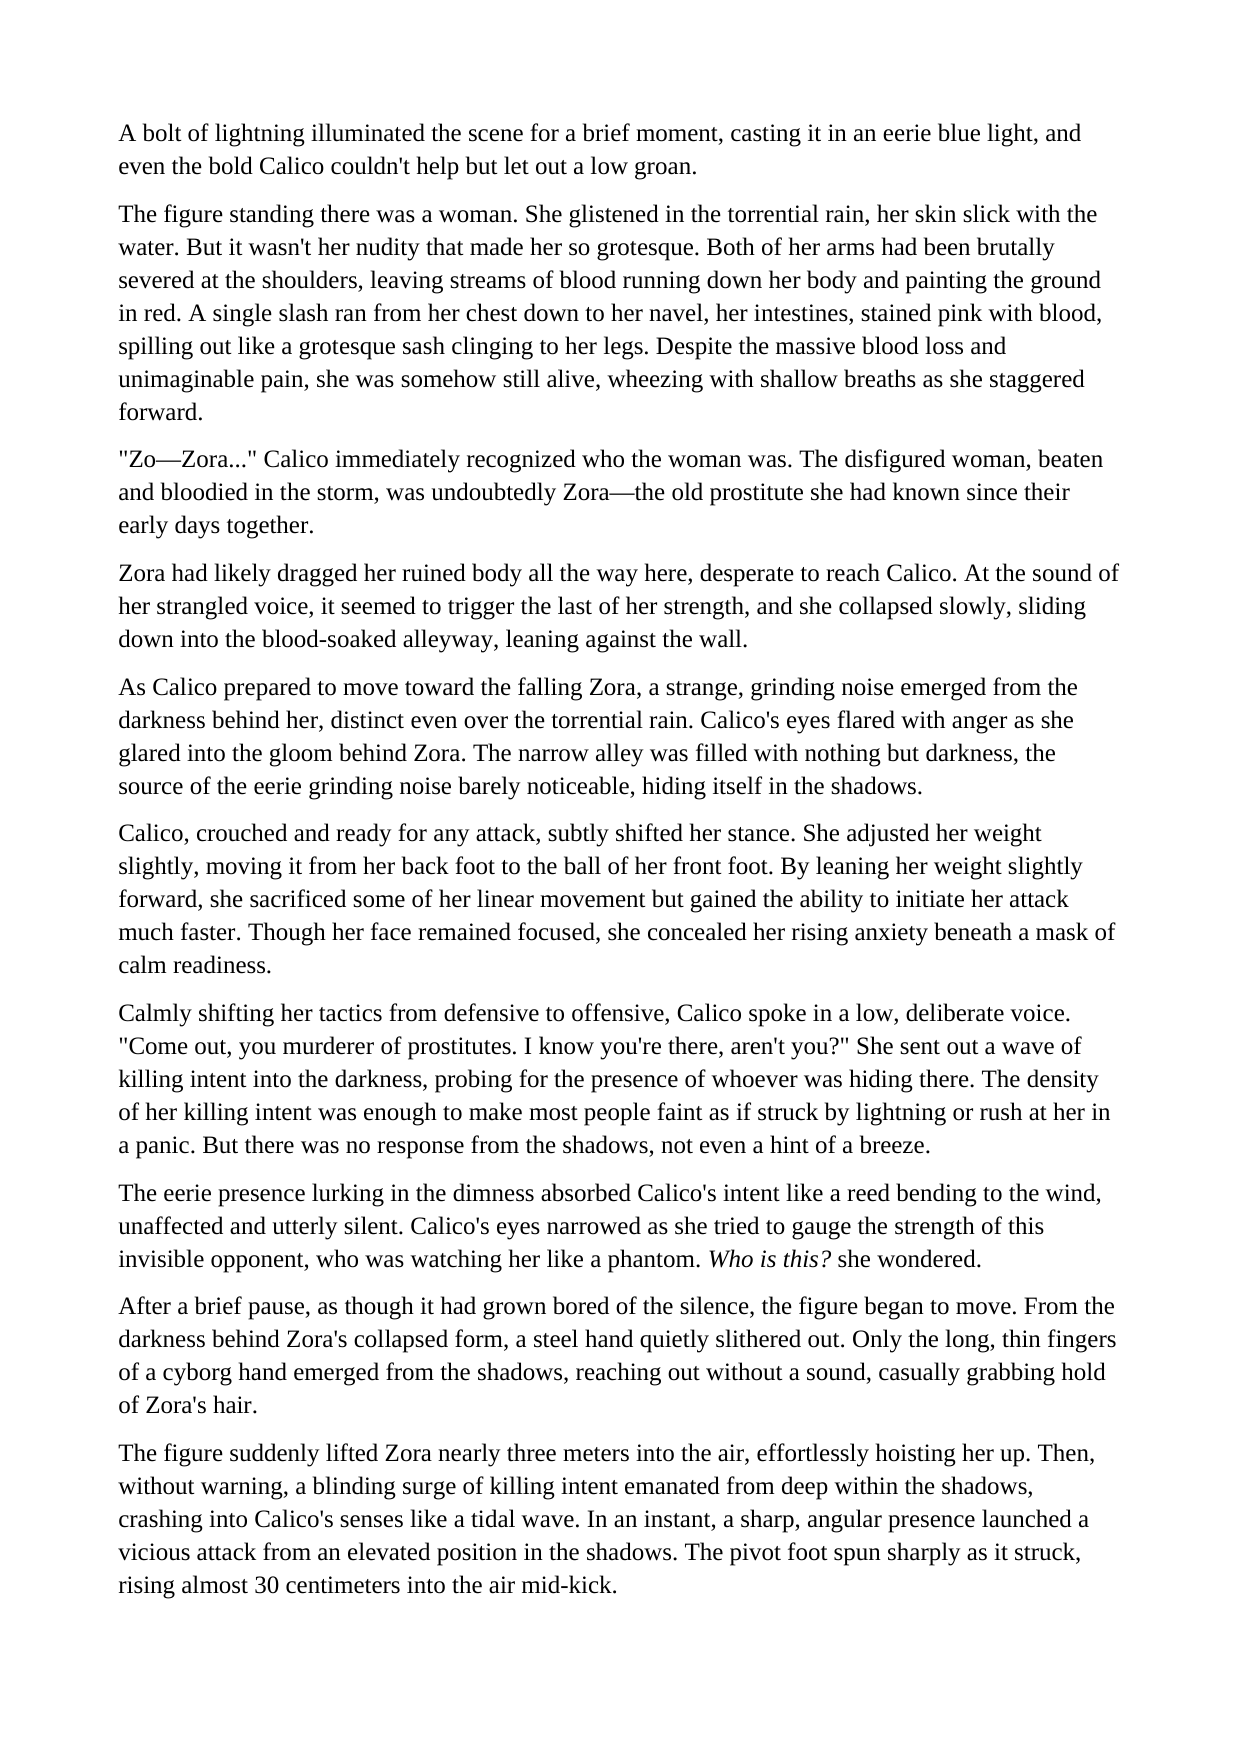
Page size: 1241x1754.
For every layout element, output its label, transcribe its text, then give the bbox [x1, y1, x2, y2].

text Zora had likely dragged her ruined body all the way here, desperate to reach Calico. At the sound of her strangled voice, it seemed to trigger the last of her strength, and she collapsed slowly, sliding down into the blood-soaked alleyway, leaning against the wall. [118, 558, 1122, 653]
text A bolt of lightning illuminated the scene for a brief moment, casting it in an eerie blue light, and even the bold Calico couldn't help but let out a low groan. [118, 118, 1122, 180]
text After a brief pause, as though it had grown bored of the silence, the figure began to move. From the darkness behind Zora's collapsed form, a steel hand quietly slithered out. Only the long, thin fingers of a cyborg hand emerged from the shadows, reaching out without a sound, casually grabbing hold of Zora's hair. [118, 1291, 1122, 1419]
text Calmly shifting her tactics from defensive to offensive, Calico spoke in a low, deliberate voice. "Come out, you murderer of prostitutes. I know you're there, aren't you?" She sent out a wave of killing intent into the darkness, probing for the presence of whoever was hiding there. The density of her killing intent was enough to make most people faint as if struck by lightning or rush at her in a panic. But there was no response from the shadows, not even a hint of a breeze. [118, 998, 1122, 1159]
text The eerie presence lurking in the dimness absorbed Calico's intent like a reed bending to the wind, unaffected and utterly silent. Calico's eyes narrowed as she tried to gauge the strength of this invisible opponent, who was watching her like a phantom. Who is this? she wondered. [118, 1178, 1122, 1273]
text The figure suddenly lifted Zora nearly three meters into the air, effortlessly hoisting her up. Then, without warning, a blinding surge of killing intent emanated from deep within the shadows, crashing into Calico's senses like a tidal wave. In an instant, a sharp, angular presence launched a vicious attack from an elevated position in the shadows. The pivot foot spun sharply as it struck, rising almost 30 centimeters into the air mid-kick. [118, 1438, 1122, 1599]
text The figure standing there was a woman. She glistened in the torrential rain, her skin slick with the water. But it wasn't her nudity that made her so grotesque. Both of her arms had been brutally severed at the shoulders, leaving streams of blood running down her body and painting the ground in red. A single slash ran from her chest down to her navel, her intestines, stained pink with blood, spilling out like a grotesque sash clinging to her legs. Despite the massive blood loss and unimaginable pain, she was somehow still alive, wheezing with shallow breaths as she staggered forward. [118, 199, 1122, 426]
text Calico, crouched and ready for any attack, subtly shifted her stance. She adjusted her weight slightly, moving it from her back foot to the ball of her front foot. By leaning her weight slightly forward, she sacrificed some of her linear movement but gained the ability to initiate her attack much faster. Though her face remained focused, she concealed her rising anxiety beneath a mask of calm readiness. [118, 818, 1122, 979]
text As Calico prepared to move toward the falling Zora, a strange, grinding noise emerged from the darkness behind her, distinct even over the torrential rain. Calico's eyes flared with anger as she glared into the gloom behind Zora. The narrow alley was filled with nothing but darkness, the source of the eerie grinding noise barely noticeable, hiding itself in the shadows. [118, 672, 1122, 799]
text "Zo—Zora..." Calico immediately recognized who the woman was. The disfigured woman, beaten and bloodied in the storm, was undoubtedly Zora—the old prostitute she had known since their early days together. [118, 444, 1122, 539]
